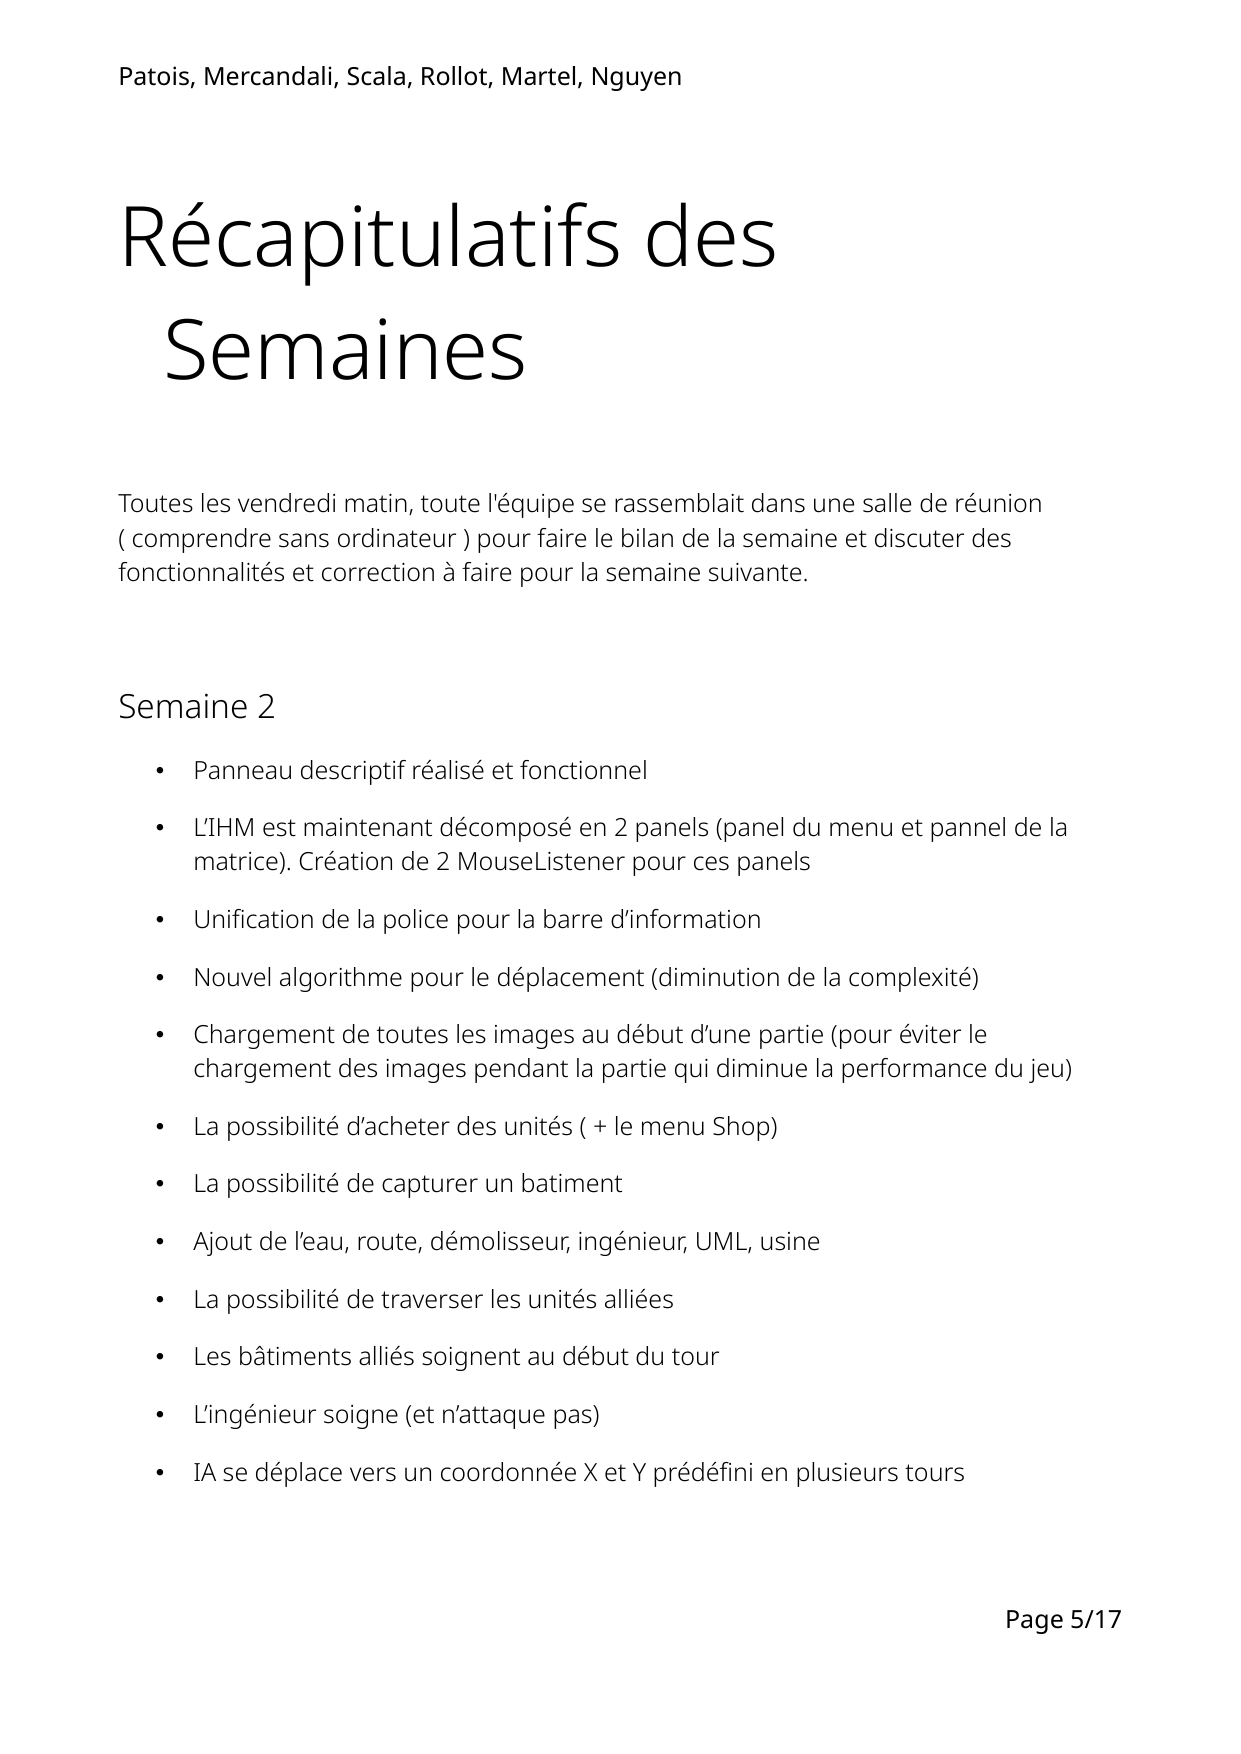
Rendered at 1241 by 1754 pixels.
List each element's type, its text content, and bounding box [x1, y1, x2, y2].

list La possibilité de capturer un batiment [156, 1166, 1122, 1200]
list Panneau descriptif réalisé et fonctionnel [156, 752, 1122, 786]
list L’ingénieur soigne (et n’attaque pas) [156, 1397, 1122, 1431]
list Nouvel algorithme pour le déplacement (diminution de la complexité) [156, 959, 1122, 993]
list La possibilité d’acheter des unités ( + le menu Shop) [156, 1108, 1122, 1143]
list Chargement de toutes les images au début d’une partie (pour éviter le chargement des images pendant la partie qui diminue la performance du jeu) [156, 1017, 1122, 1085]
text Toutes les vendredi matin, toute l'équipe se rassemblait dans une salle de réunion ( comprendre sans ordinateur ) pour faire le bilan de la semaine et discuter des fonctionnalités et correction à faire pour la semaine suivante. [118, 486, 1122, 588]
list IA se déplace vers un coordonnée X et Y prédéfini en plusieurs tours [156, 1454, 1122, 1488]
subtitle Récapitulatifs des Semaines [118, 177, 1122, 404]
list Les bâtiments alliés soignent au début du tour [156, 1339, 1122, 1373]
subtitle Semaine 2 [118, 683, 1122, 728]
list Ajout de l’eau, route, démolisseur, ingénieur, UML, usine [156, 1224, 1122, 1258]
list Unification de la police pour la barre d’information [156, 902, 1122, 936]
list La possibilité de traverser les unités alliées [156, 1281, 1122, 1315]
list L’IHM est maintenant décomposé en 2 panels (panel du menu et pannel de la matrice). Création de 2 MouseListener pour ces panels [156, 810, 1122, 878]
